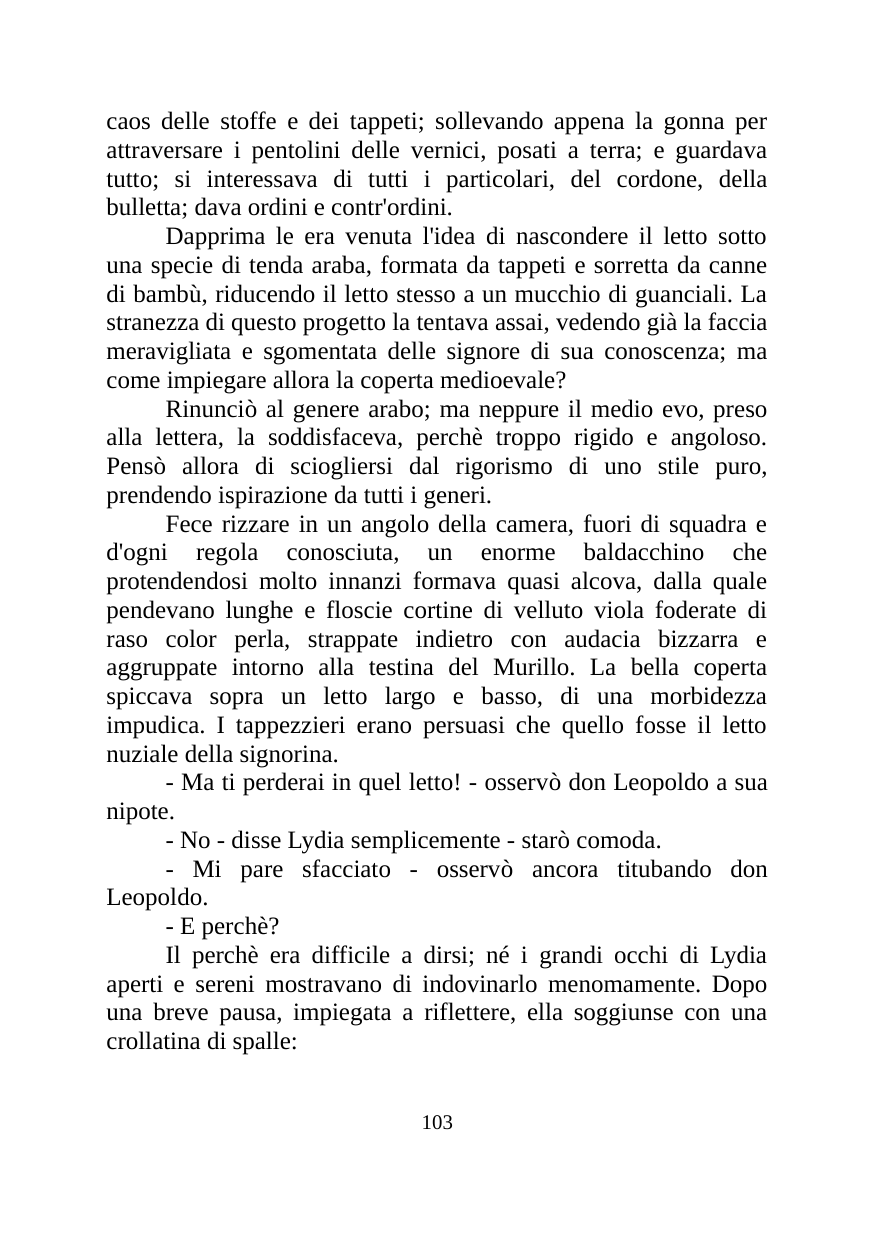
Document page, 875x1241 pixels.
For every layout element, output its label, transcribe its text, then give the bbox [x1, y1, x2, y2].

text Rinunciò al genere arabo; ma neppure il medio evo, preso alla lettera, la soddisfaceva, perchè troppo rigido e angoloso. Pensò allora di sciogliersi dal rigorismo di uno stile puro, prendendo ispirazione da tutti i generi. [106, 394, 768, 509]
text Il perchè era difficile a dirsi; né i grandi occhi di Lydia aperti e sereni mostravano di indovinarlo menomamente. Dopo una breve pausa, impiegata a riflettere, ella soggiunse con una crollatina di spalle: [106, 940, 768, 1055]
text - Mi pare sfacciato - osservò ancora titubando don Leopoldo. [106, 854, 768, 911]
text - E perchè? [106, 911, 768, 940]
text - Ma ti perderai in quel letto! - osservò don Leopoldo a sua nipote. [106, 767, 768, 825]
text - No - disse Lydia semplicemente - starò comoda. [106, 825, 768, 854]
text Dapprima le era venuta l'idea di nascondere il letto sotto una specie di tenda araba, formata da tappeti e sorretta da canne di bambù, riducendo il letto stesso a un mucchio di guanciali. La stranezza di questo progetto la tentava assai, vedendo già la faccia meravigliata e sgomentata delle signore di sua conoscenza; ma come impiegare allora la coperta medioevale? [106, 221, 768, 394]
text caos delle stoffe e dei tappeti; sollevando appena la gonna per attraversare i pentolini delle vernici, posati a terra; e guardava tutto; si interessava di tutti i particolari, del cordone, della bulletta; dava ordini e contr'ordini. [106, 106, 768, 221]
text Fece rizzare in un angolo della camera, fuori di squadra e d'ogni regola conosciuta, un enorme baldacchino che protendendosi molto innanzi formava quasi alcova, dalla quale pendevano lunghe e floscie cortine di velluto viola foderate di raso color perla, strappate indietro con audacia bizzarra e aggruppate intorno alla testina del Murillo. La bella coperta spiccava sopra un letto largo e basso, di una morbidezza impudica. I tappezzieri erano persuasi che quello fosse il letto nuziale della signorina. [106, 509, 768, 767]
